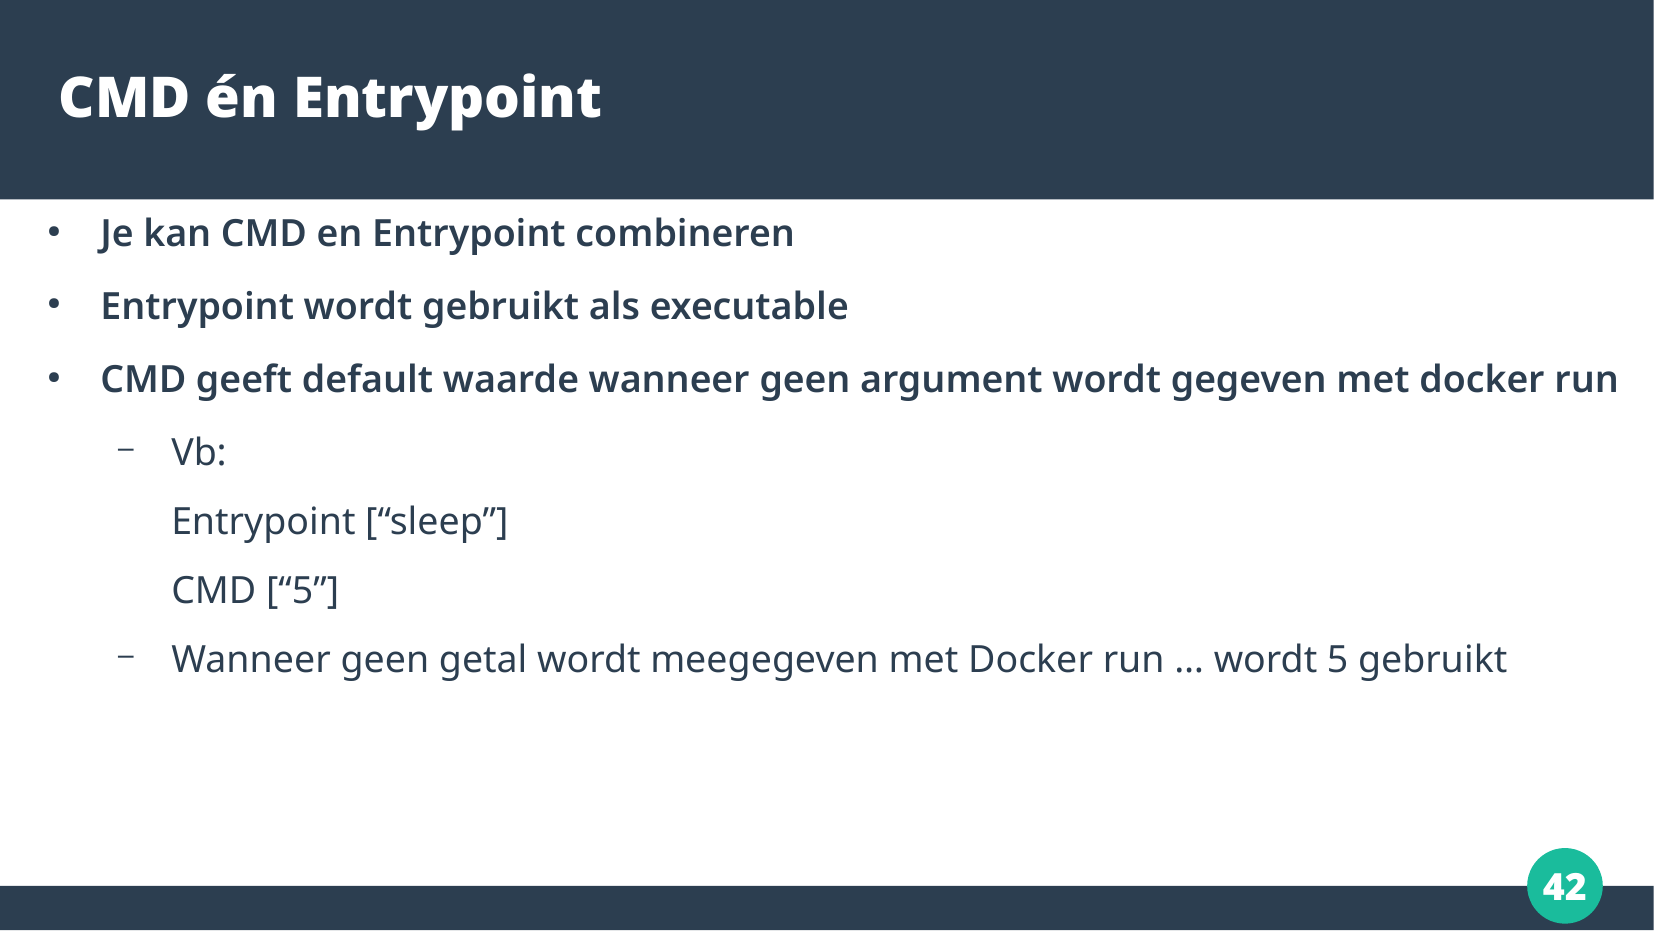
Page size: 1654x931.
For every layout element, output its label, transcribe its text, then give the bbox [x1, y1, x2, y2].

title CMD én Entrypoint [59, 37, 1595, 156]
list Je kan CMD en Entrypoint combineren Entrypoint wordt gebruikt als executable CMD geeft default waarde wanneer geen argument wordt gegeven met docker run Vb: Entrypoint [“sleep”] CMD [“5”] Wanneer geen getal wordt meegegeven met Docker run … wordt 5 gebruikt [29, 206, 1625, 864]
